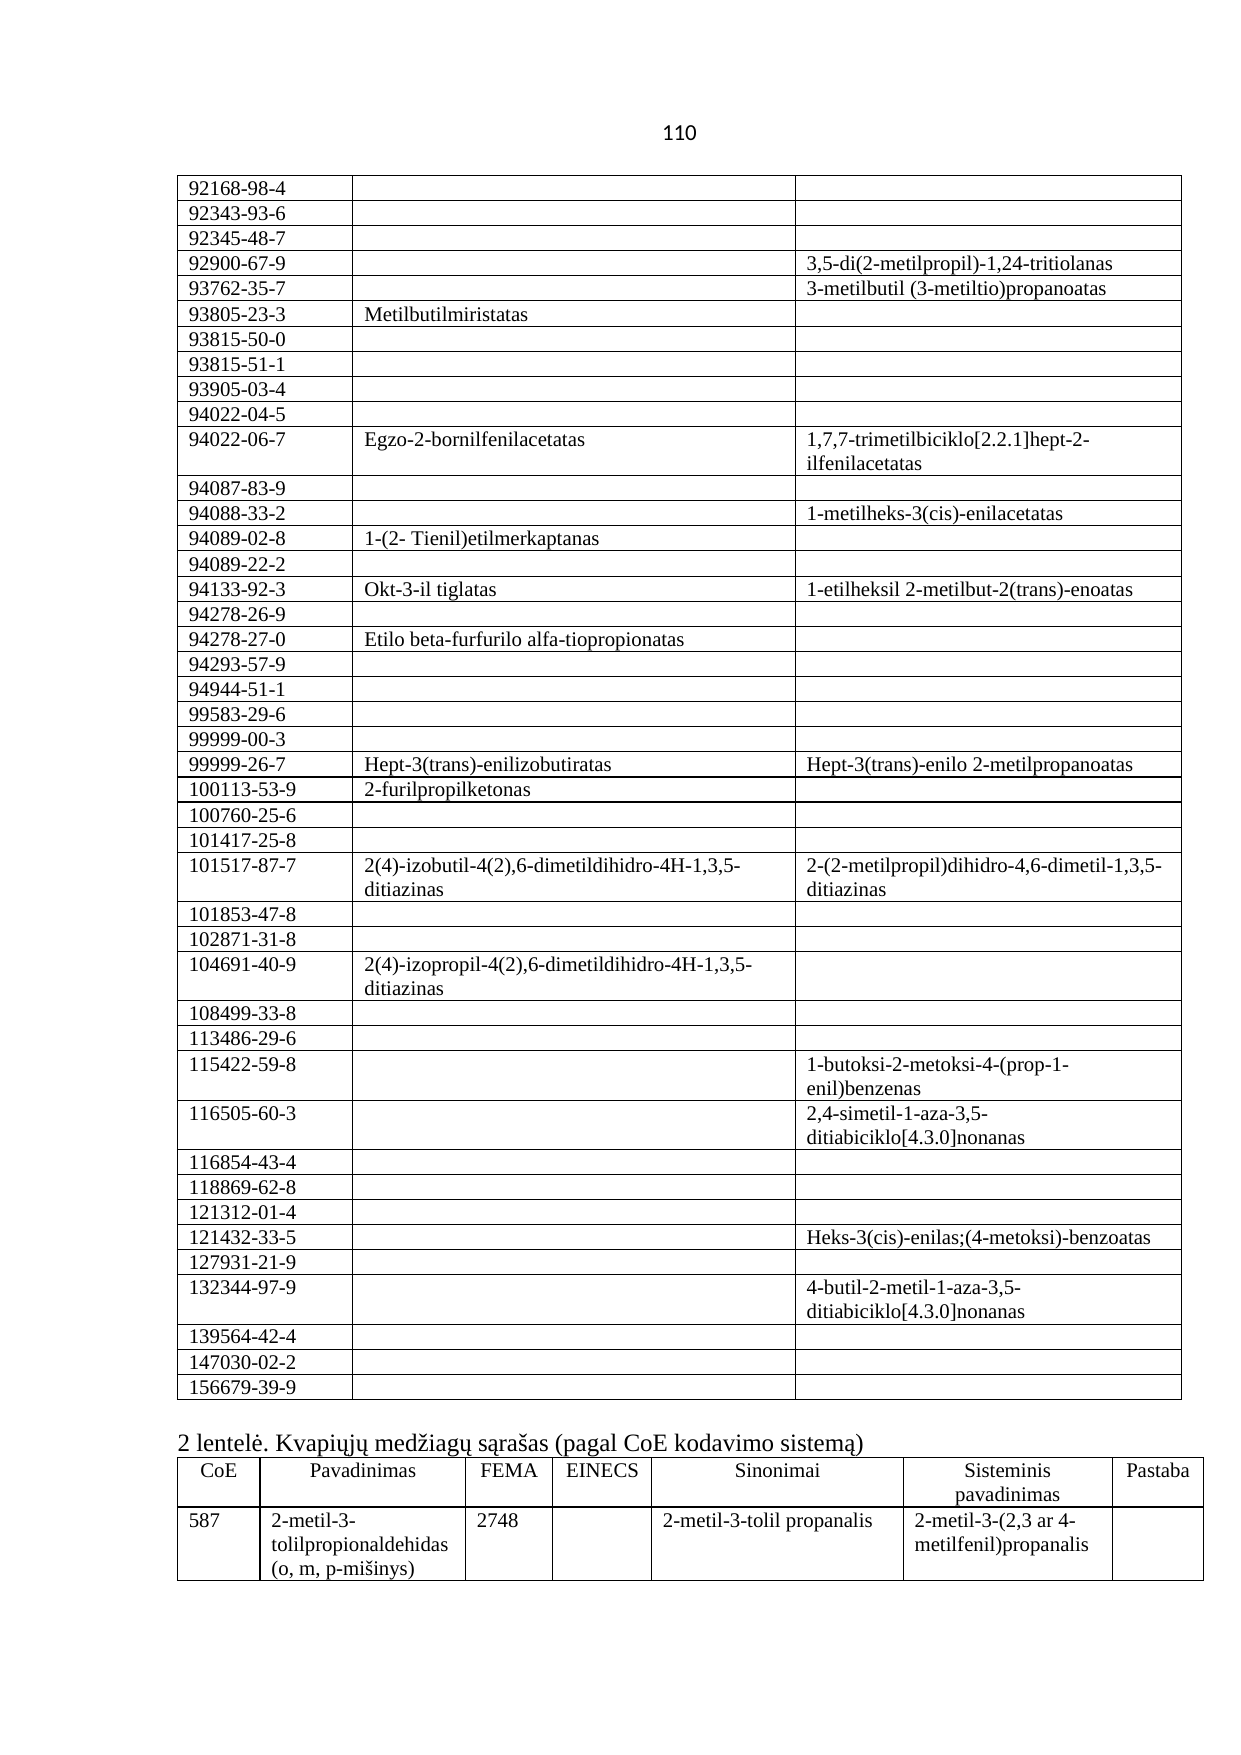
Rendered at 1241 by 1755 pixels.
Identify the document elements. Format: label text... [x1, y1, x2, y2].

table_cell 113486-29-6 [178, 1026, 352, 1050]
table_cell [796, 727, 1181, 751]
table_cell Hept-3(trans)-enilizobutiratas [353, 752, 795, 776]
table_header Pastaba [1113, 1458, 1203, 1506]
table_cell 2-(2-metilpropil)dihidro-4,6-dimetil-1,3,5-ditiazinas [796, 853, 1181, 901]
table_cell 108499-33-8 [178, 1001, 352, 1025]
table_cell [353, 1026, 795, 1050]
table_cell 94089-02-8 [178, 526, 352, 550]
table_cell 93805-23-3 [178, 301, 352, 326]
table_cell 94278-27-0 [178, 627, 352, 651]
table_cell [796, 526, 1181, 550]
table_cell [353, 402, 795, 426]
table_cell 101517-87-7 [178, 853, 352, 901]
table_cell 139564-42-4 [178, 1325, 352, 1348]
table_cell [1113, 1508, 1203, 1580]
table_cell [353, 1101, 795, 1149]
table_cell [796, 327, 1181, 351]
table_cell Etilo beta-furfurilo alfa-tiopropionatas [353, 627, 795, 651]
table_cell [796, 702, 1181, 726]
table_cell [353, 1001, 795, 1025]
table_cell [353, 1250, 795, 1274]
table_cell 92168-98-4 [178, 176, 352, 200]
table_cell [353, 251, 795, 275]
table_cell [353, 677, 795, 701]
table_cell [353, 327, 795, 351]
table_cell 93815-50-0 [178, 327, 352, 351]
table_cell 94022-06-7 [178, 427, 352, 475]
table_cell 99999-00-3 [178, 727, 352, 751]
table_cell [796, 602, 1181, 626]
table_cell [353, 226, 795, 250]
table_cell 94088-33-2 [178, 501, 352, 525]
table_cell [796, 1026, 1181, 1050]
table_cell [353, 1051, 795, 1099]
table_cell [353, 727, 795, 751]
table_cell [796, 352, 1181, 376]
table_cell [796, 677, 1181, 701]
table_header Pavadinimas [261, 1458, 465, 1506]
table_cell 1-(2- Tienil)etilmerkaptanas [353, 526, 795, 550]
table_cell 102871-31-8 [178, 927, 352, 951]
table_cell [796, 176, 1181, 200]
table_header CoE [178, 1458, 259, 1506]
table_cell 94944-51-1 [178, 677, 352, 701]
table_cell [796, 1175, 1181, 1199]
table_cell 118869-62-8 [178, 1175, 352, 1199]
table_cell [353, 1225, 795, 1249]
table_cell 2(4)-izobutil-4(2),6-dimetildihidro-4H-1,3,5-ditiazinas [353, 853, 795, 901]
table_cell 2,4-simetil-1-aza-3,5-ditiabiciklo[4.3.0]nonanas [796, 1101, 1181, 1149]
table_header EINECS [553, 1458, 651, 1506]
table_cell [796, 1200, 1181, 1224]
table_cell [353, 702, 795, 726]
table_cell [353, 828, 795, 852]
table_cell [353, 476, 795, 500]
table_cell 99583-29-6 [178, 702, 352, 726]
table_header Sisteminis pavadinimas [904, 1458, 1112, 1506]
table_cell [796, 828, 1181, 852]
table_cell 1-etilheksil 2-metilbut-2(trans)-enoatas [796, 577, 1181, 601]
table_cell 587 [178, 1508, 259, 1580]
table_cell [353, 1200, 795, 1224]
table_cell [796, 301, 1181, 326]
text 2 lentelė. Kvapiųjų medžiagų sąrašas (pagal CoE kodavimo sistemą) [177, 1428, 1181, 1457]
table_cell 156679-39-9 [178, 1375, 352, 1399]
table_cell [353, 1350, 795, 1374]
table_cell 2-metil-3-tolil propanalis [652, 1508, 903, 1580]
table_cell [796, 627, 1181, 651]
table_cell 127931-21-9 [178, 1250, 352, 1274]
table_cell [353, 602, 795, 626]
table_cell 100760-25-6 [178, 803, 352, 827]
table_cell [353, 927, 795, 951]
table_cell 92345-48-7 [178, 226, 352, 250]
table_cell 121312-01-4 [178, 1200, 352, 1224]
table_cell 94278-26-9 [178, 602, 352, 626]
table_cell [353, 652, 795, 676]
table_cell [353, 803, 795, 827]
table_cell [796, 476, 1181, 500]
table_cell 94293-57-9 [178, 652, 352, 676]
table_cell [353, 501, 795, 525]
table_cell [353, 1325, 795, 1348]
table_cell [796, 377, 1181, 401]
table_cell [353, 1175, 795, 1199]
table_cell [353, 352, 795, 376]
table_cell Metilbutilmiristatas [353, 301, 795, 326]
table_cell 93815-51-1 [178, 352, 352, 376]
table_cell 92900-67-9 [178, 251, 352, 275]
table_cell [796, 226, 1181, 250]
table_cell 92343-93-6 [178, 201, 352, 225]
table_cell 116854-43-4 [178, 1150, 352, 1174]
table_cell [353, 276, 795, 300]
table_cell Okt-3-il tiglatas [353, 577, 795, 601]
table_cell 104691-40-9 [178, 952, 352, 1000]
table_cell 2(4)-izopropil-4(2),6-dimetildihidro-4H-1,3,5-ditiazinas [353, 952, 795, 1000]
table_cell [796, 927, 1181, 951]
table_cell [353, 201, 795, 225]
table_cell 116505-60-3 [178, 1101, 352, 1149]
table_cell 115422-59-8 [178, 1051, 352, 1099]
table_cell [353, 176, 795, 200]
table_cell [796, 652, 1181, 676]
table_cell 94133-92-3 [178, 577, 352, 601]
table_cell [353, 551, 795, 576]
table_cell 2-metil-3-(2,3 ar 4-metilfenil)propanalis [904, 1508, 1112, 1580]
table_cell [796, 1150, 1181, 1174]
table_cell [796, 803, 1181, 827]
table_cell 2748 [466, 1508, 552, 1580]
table_cell [796, 402, 1181, 426]
table_cell [353, 1150, 795, 1174]
table_cell [796, 1350, 1181, 1374]
table_cell [796, 778, 1181, 801]
table_cell 101853-47-8 [178, 902, 352, 926]
table_cell [796, 1250, 1181, 1274]
table_cell 3-metilbutil (3-metiltio)propanoatas [796, 276, 1181, 300]
table_cell [796, 1325, 1181, 1348]
table_cell [796, 551, 1181, 576]
table_cell Hept-3(trans)-enilo 2-metilpropanoatas [796, 752, 1181, 776]
table_cell 4-butil-2-metil-1-aza-3,5-ditiabiciklo[4.3.0]nonanas [796, 1275, 1181, 1323]
table_cell 100113-53-9 [178, 778, 352, 801]
table_cell [353, 377, 795, 401]
table_cell [796, 952, 1181, 1000]
table_cell 94022-04-5 [178, 402, 352, 426]
table_cell [353, 1275, 795, 1323]
table_cell 1-metilheks-3(cis)-enilacetatas [796, 501, 1181, 525]
table_cell 147030-02-2 [178, 1350, 352, 1374]
table_cell 3,5-di(2-metilpropil)-1,24-tritiolanas [796, 251, 1181, 275]
table_cell 94089-22-2 [178, 551, 352, 576]
table_cell 94087-83-9 [178, 476, 352, 500]
table_cell [353, 1375, 795, 1399]
table_header Sinonimai [652, 1458, 903, 1506]
table_cell 93762-35-7 [178, 276, 352, 300]
table_cell 121432-33-5 [178, 1225, 352, 1249]
table_cell 101417-25-8 [178, 828, 352, 852]
table_cell [353, 902, 795, 926]
table_cell Heks-3(cis)-enilas;(4-metoksi)-benzoatas [796, 1225, 1181, 1249]
table_header FEMA [466, 1458, 552, 1506]
table_cell [796, 1001, 1181, 1025]
table_cell [796, 902, 1181, 926]
table_cell 1,7,7-trimetilbiciklo[2.2.1]hept-2-ilfenilacetatas [796, 427, 1181, 475]
table_cell [796, 201, 1181, 225]
table_cell [553, 1508, 651, 1580]
table_cell 132344-97-9 [178, 1275, 352, 1323]
table_cell 99999-26-7 [178, 752, 352, 776]
table_cell 2-metil-3-tolilpropionaldehidas (o, m, p-mišinys) [261, 1508, 465, 1580]
table_cell 2-furilpropilketonas [353, 778, 795, 801]
table_cell 93905-03-4 [178, 377, 352, 401]
table_cell [796, 1375, 1181, 1399]
table_cell 1-butoksi-2-metoksi-4-(prop-1-enil)benzenas [796, 1051, 1181, 1099]
table_cell Egzo-2-bornilfenilacetatas [353, 427, 795, 475]
